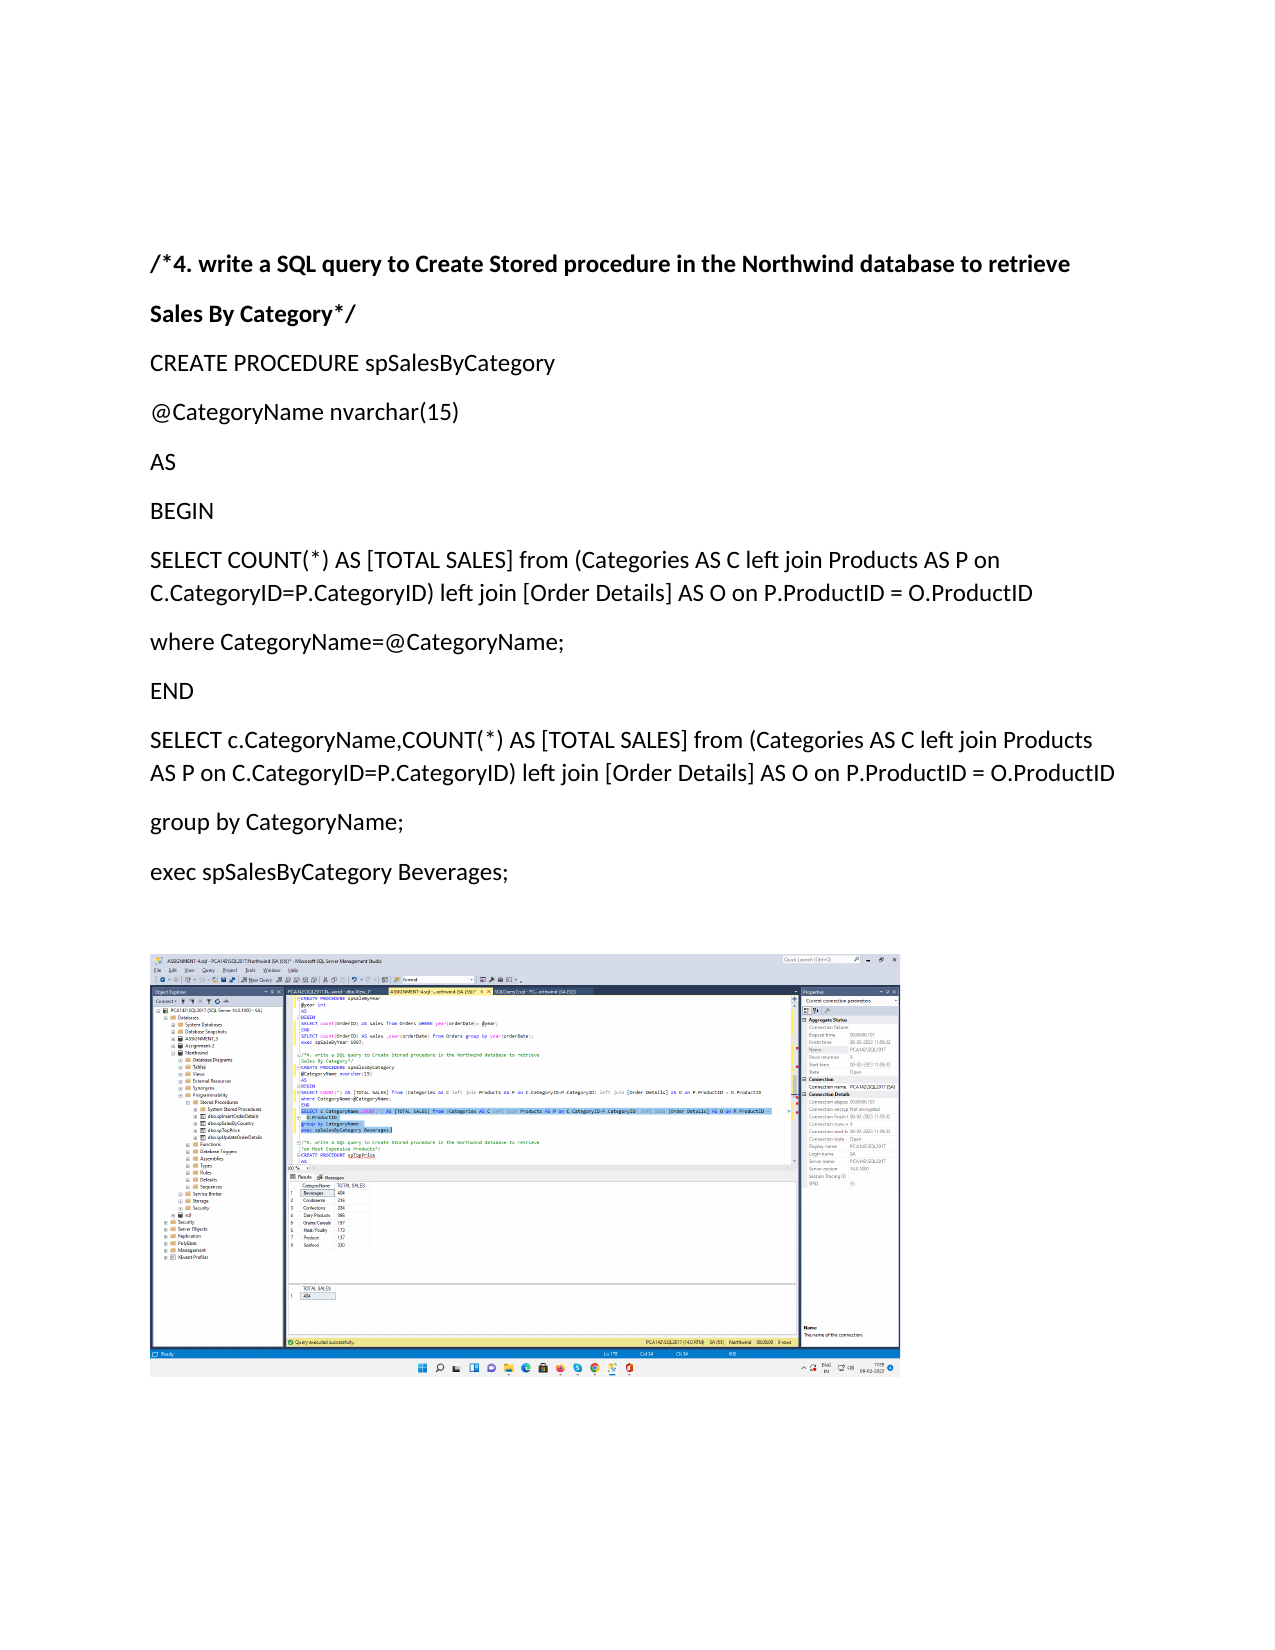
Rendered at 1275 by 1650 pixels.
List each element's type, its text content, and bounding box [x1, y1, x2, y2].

text group by CategoryName; [150, 806, 1125, 837]
text END [150, 675, 1125, 706]
text Sales By Category*/ [150, 298, 1125, 328]
text @CategoryName nvarchar(15) [150, 396, 1125, 427]
text CREATE PROCEDURE spSalesByCategory [150, 347, 1125, 378]
text /*4. write a SQL query to Create Stored procedure in the Northwind database to retrieve [150, 248, 1125, 279]
text SELECT c.CategoryName,COUNT(*) AS [TOTAL SALES] from (Categories AS C left join Products AS P on C.CategoryID=P.CategoryID) left join [Order Details] AS O on P.ProductID = O.ProductID [150, 724, 1125, 788]
text SELECT COUNT(*) AS [TOTAL SALES] from (Categories AS C left join Products AS P on C.CategoryID=P.CategoryID) left join [Order Details] AS O on P.ProductID = O.ProductID [150, 544, 1125, 607]
text exec spSalesByCategory Beverages; [150, 856, 1125, 886]
text BEGIN [150, 495, 1125, 525]
text where CategoryName=@CategoryName; [150, 626, 1125, 657]
text AS [150, 446, 1125, 476]
